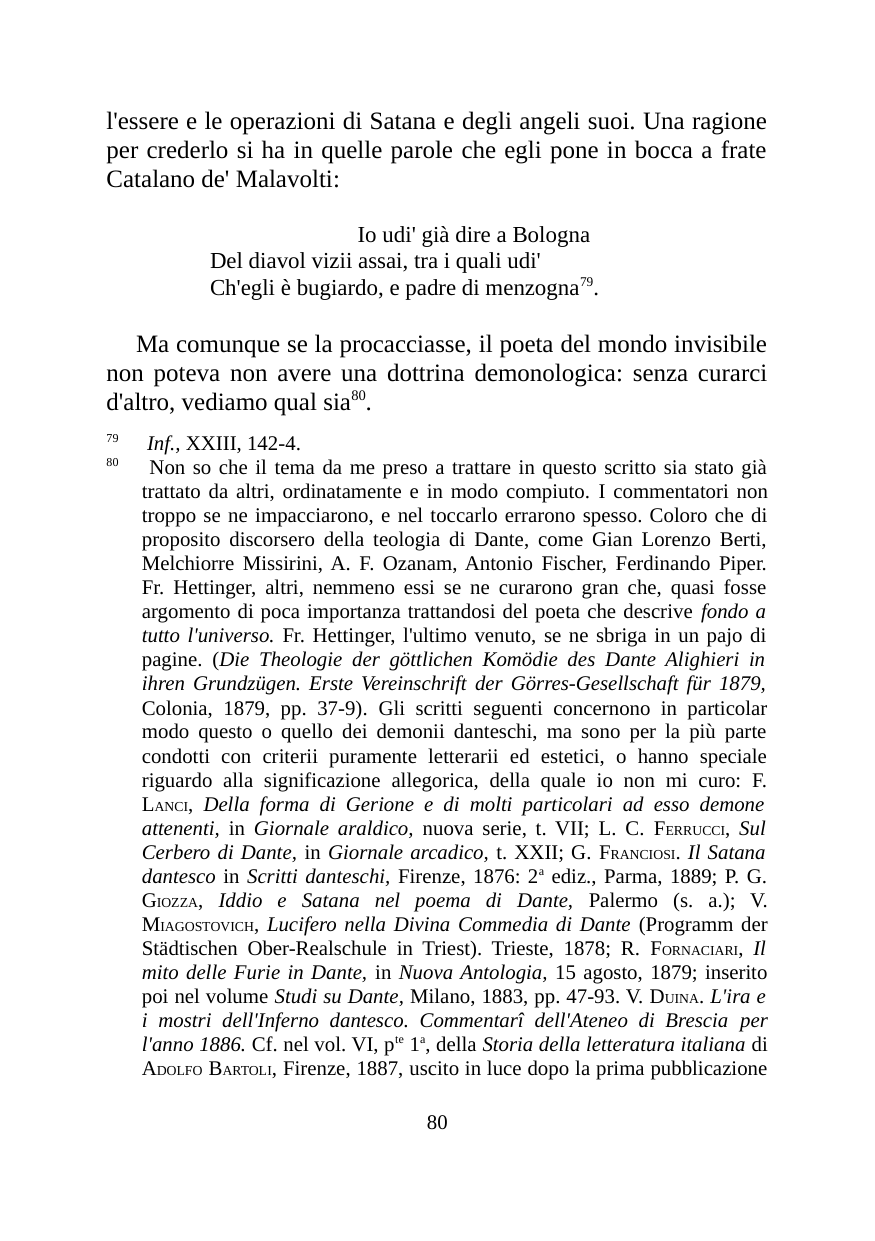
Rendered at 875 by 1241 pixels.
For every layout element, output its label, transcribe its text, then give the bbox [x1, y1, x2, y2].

text Io udi' già dire a Bologna [328, 221, 768, 248]
text l'essere e le operazioni di Satana e degli angeli suoi. Una ragione per crederlo si ha in quelle parole che egli pone in bocca a frate Catalano de' Malavolti: [106, 106, 768, 192]
text Non so che il tema da me preso a trattare in questo scritto sia stato già trattato da altri, ordinatamente e in modo compiuto. I commentatori non troppo se ne impacciarono, e nel toccarlo errarono spesso. Coloro che di proposito discorsero della teologia di Dante, come Gian Lorenzo Berti, Melchiorre Missirini, A. F. Ozanam, Antonio Fischer, Ferdinando Piper. Fr. Hettinger, altri, nemmeno essi se ne curarono gran che, quasi fosse argomento di poca importanza trattandosi del poeta che descrive fondo a tutto l'universo. Fr. Hettinger, l'ultimo venuto, se ne sbriga in un pajo di pagine. (Die Theologie der göttlichen Komödie des Dante Alighieri in ihren Grundzügen. Erste Vereinschrift der Görres-Gesellschaft für 1879, Colonia, 1879, pp. 37-9). Gli scritti seguenti concernono in particolar modo questo o quello dei demonii danteschi, ma sono per la più parte condotti con criterii puramente letterarii ed estetici, o hanno speciale riguardo alla significazione allegorica, della quale io non mi curo: F. Lanci, Della forma di Gerione e di molti particolari ad esso demone attenenti, in Giornale araldico, nuova serie, t. VII; L. C. Ferrucci, Sul Cerbero di Dante, in Giornale arcadico, t. XXII; G. Franciosi. Il Satana dantesco in Scritti danteschi, Firenze, 1876: 2a ediz., Parma, 1889; P. G. Giozza, Iddio e Satana nel poema di Dante, Palermo (s. a.); V. Miagostovich, Lucifero nella Divina Commedia di Dante (Programm der Städtischen Ober-Realschule in Triest). Trieste, 1878; R. Fornaciari, Il mito delle Furie in Dante, in Nuova Antologia, 15 agosto, 1879; inserito poi nel volume Studi su Dante, Milano, 1883, pp. 47-93. V. Duina. L'ira e i mostri dell'Inferno dantesco. Commentarî dell'Ateneo di Brescia per l'anno 1886. Cf. nel vol. VI, pte 1a, della Storia della letteratura italiana di Adolfo Bartoli, Firenze, 1887, uscito in luce dopo la prima pubblicazione [106, 455, 768, 1080]
text Ma comunque se la procacciasse, il poeta del mondo invisibile non poteva non avere una dottrina demonologica: senza curarci d'altro, vediamo qual sia. [106, 329, 768, 415]
text Del diavol vizii assai, tra i quali udi' [180, 248, 768, 274]
text Ch'egli è bugiardo, e padre di menzogna. [180, 274, 768, 300]
text Inf., XXIII, 142-4. [106, 431, 768, 455]
